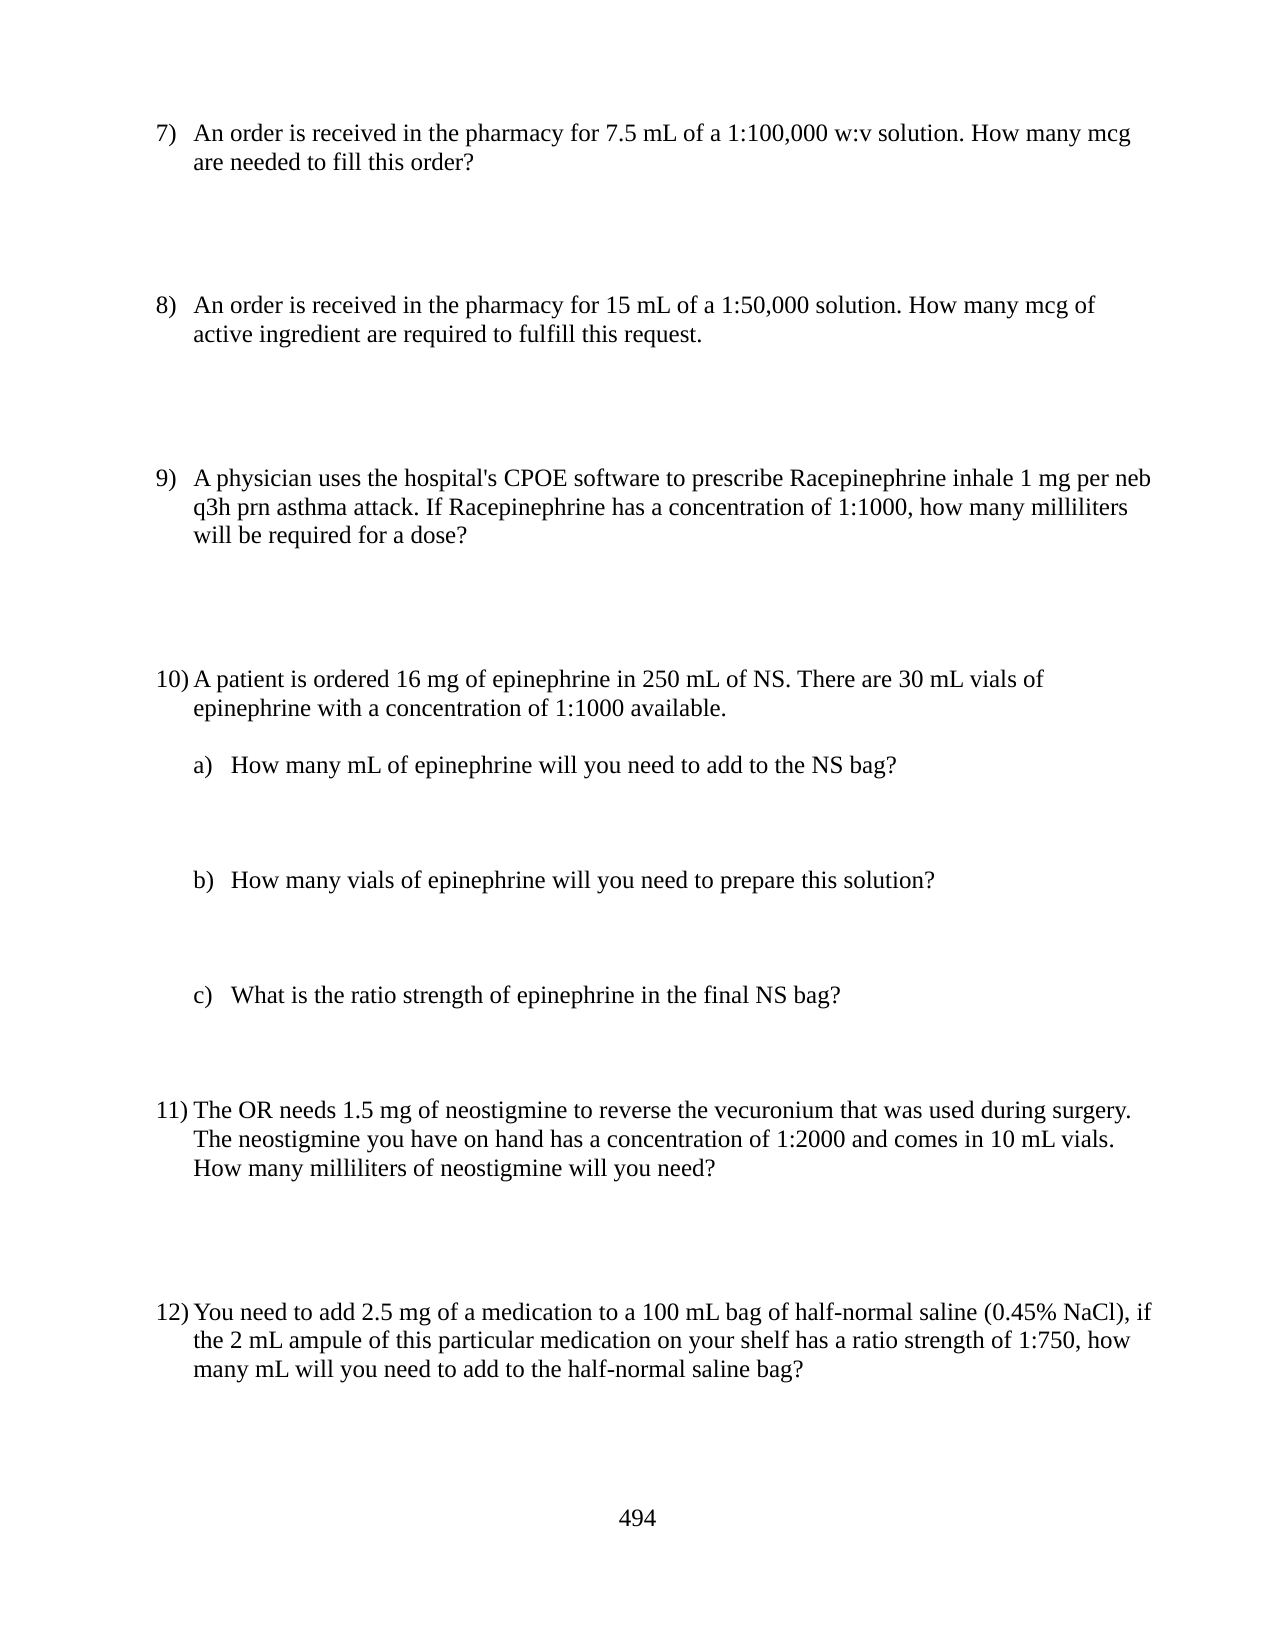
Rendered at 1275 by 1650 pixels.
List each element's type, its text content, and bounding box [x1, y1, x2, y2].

list A physician uses the hospital's CPOE software to prescribe Racepinephrine inhale 1 mg per neb q3h prn asthma attack. If Racepinephrine has a concentration of 1:1000, how many milliliters will be required for a dose? [156, 463, 1157, 549]
list An order is received in the pharmacy for 7.5 mL of a 1:100,000 w:v solution. How many mcg are needed to fill this order? [156, 118, 1157, 176]
list What is the ratio strength of epinephrine in the final NS bag? [193, 981, 1157, 1009]
list You need to add 2.5 mg of a medication to a 100 mL bag of half-normal saline (0.45% NaCl), if the 2 mL ampule of this particular medication on your shelf has a ratio strength of 1:750, how many mL will you need to add to the half-normal saline bag? [156, 1297, 1157, 1383]
list How many mL of epinephrine will you need to add to the NS bag? [193, 751, 1157, 779]
list A patient is ordered 16 mg of epinephrine in 250 mL of NS. There are 30 mL vials of epinephrine with a concentration of 1:1000 available. [156, 664, 1157, 722]
list The OR needs 1.5 mg of neostigmine to reverse the vecuronium that was used during surgery. The neostigmine you have on hand has a concentration of 1:2000 and comes in 10 mL vials. How many milliliters of neostigmine will you need? [156, 1096, 1157, 1182]
list How many vials of epinephrine will you need to prepare this solution? [193, 866, 1157, 894]
list An order is received in the pharmacy for 15 mL of a 1:50,000 solution. How many mcg of active ingredient are required to fulfill this request. [156, 291, 1157, 348]
